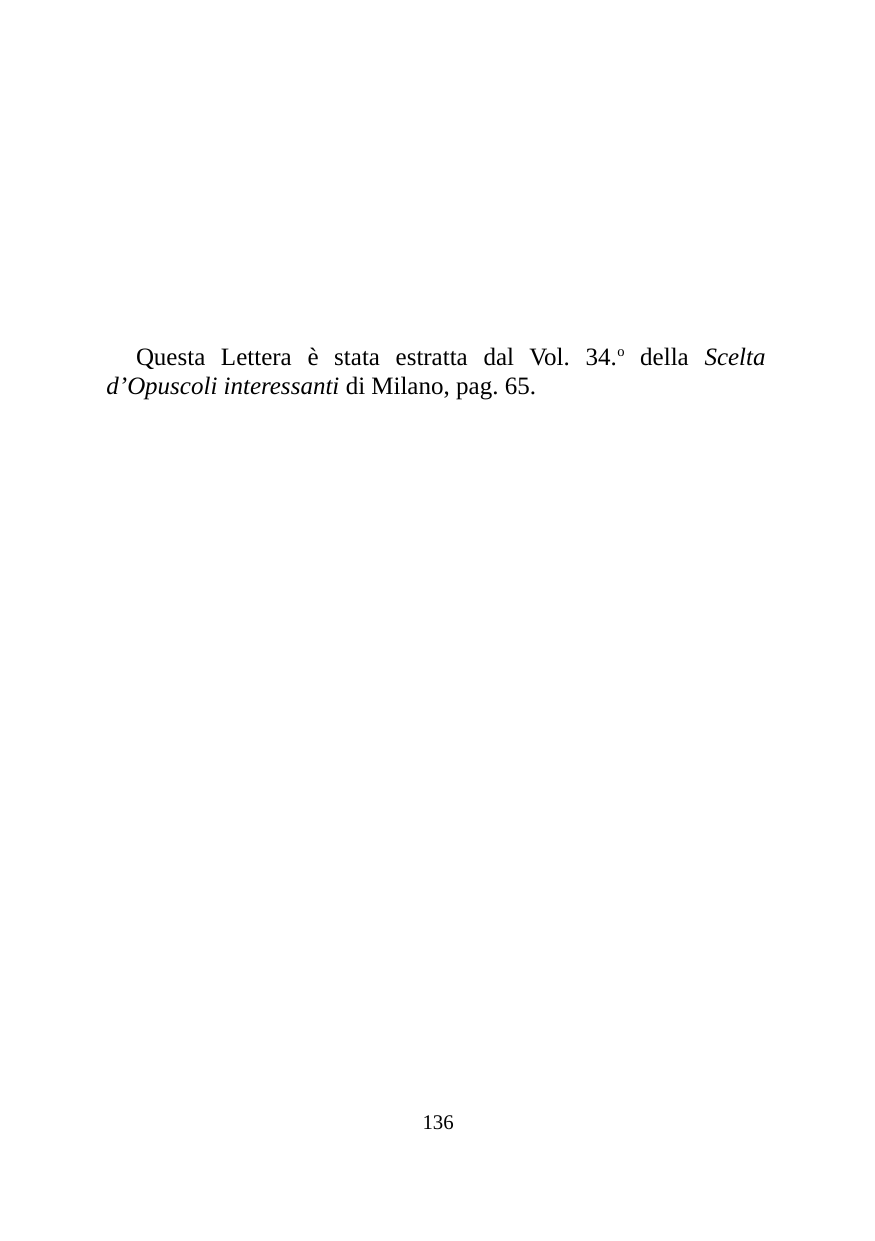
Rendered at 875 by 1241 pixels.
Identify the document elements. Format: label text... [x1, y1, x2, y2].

text Questa Lettera è stata estratta dal Vol. 34.o della Scelta d’Opuscoli interessanti di Milano, pag. 65. [106, 342, 768, 400]
